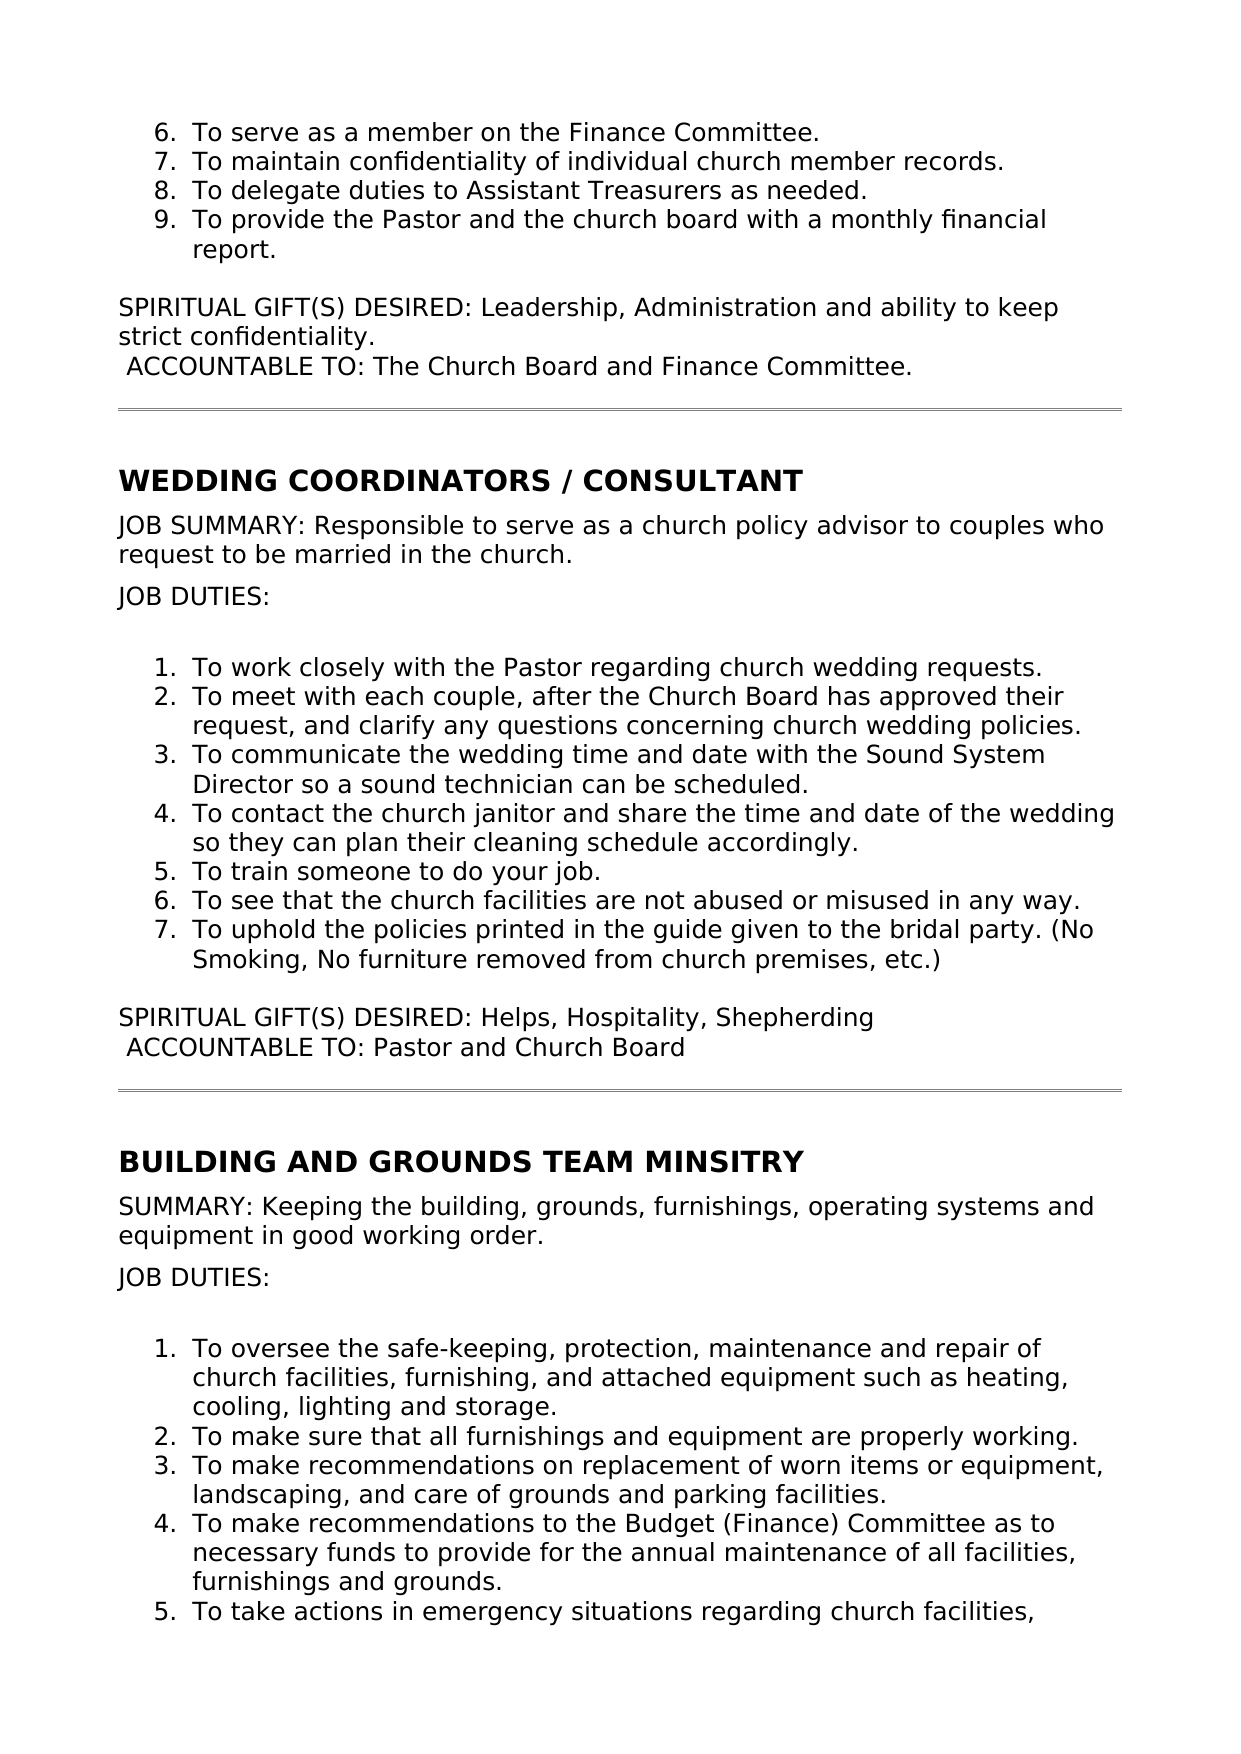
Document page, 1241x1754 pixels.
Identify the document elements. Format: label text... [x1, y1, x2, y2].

list To make recommendations on replacement of worn items or equipment, landscaping, and care of grounds and parking facilities. [177, 1451, 1122, 1509]
list To uphold the policies printed in the guide given to the bridal party. (No Smoking, No furniture removed from church premises, etc.) [177, 916, 1122, 974]
list To communicate the wedding time and date with the Sound System Director so a sound technician can be scheduled. [177, 741, 1122, 799]
list To provide the Pastor and the church board with a monthly financial report. [177, 206, 1122, 264]
list To see that the church facilities are not abused or misused in any way. [177, 887, 1122, 916]
text SUMMARY: Keeping the building, grounds, furnishings, operating systems and equipment in good working order. [118, 1192, 1122, 1251]
list To make recommendations to the Budget (Finance) Committee as to necessary funds to provide for the annual maintenance of all facilities, furnishings and grounds. [177, 1509, 1122, 1597]
list To contact the church janitor and share the time and date of the wedding so they can plan their cleaning schedule accordingly. [177, 799, 1122, 857]
text SPIRITUAL GIFT(S) DESIRED: Leadership, Administration and ability to keep strict confidentiality. ACCOUNTABLE TO: The Church Board and Finance Committee. [118, 293, 1122, 381]
list To take actions in emergency situations regarding church facilities, [177, 1597, 1122, 1626]
list To work closely with the Pastor regarding church wedding requests. [177, 653, 1122, 682]
subtitle WEDDING COORDINATORS / CONSULTANT [118, 465, 1122, 499]
list To oversee the safe-keeping, protection, maintenance and repair of church facilities, furnishing, and attached equipment such as heating, cooling, lighting and storage. [177, 1334, 1122, 1422]
text SPIRITUAL GIFT(S) DESIRED: Helps, Hospitality, Shepherding ACCOUNTABLE TO: Pastor and Church Board [118, 1003, 1122, 1062]
list To serve as a member on the Finance Committee. [177, 118, 1122, 147]
text JOB DUTIES: [118, 582, 1122, 611]
list To train someone to do your job. [177, 857, 1122, 887]
list To delegate duties to Assistant Treasurers as needed. [177, 176, 1122, 206]
subtitle BUILDING AND GROUNDS TEAM MINSITRY [118, 1146, 1122, 1180]
text JOB SUMMARY: Responsible to serve as a church policy advisor to couples who request to be married in the church. [118, 511, 1122, 569]
list To make sure that all furnishings and equipment are properly working. [177, 1422, 1122, 1451]
list To meet with each couple, after the Church Board has approved their request, and clarify any questions concerning church wedding policies. [177, 682, 1122, 741]
list To maintain confidentiality of individual church member records. [177, 147, 1122, 176]
text JOB DUTIES: [118, 1263, 1122, 1292]
